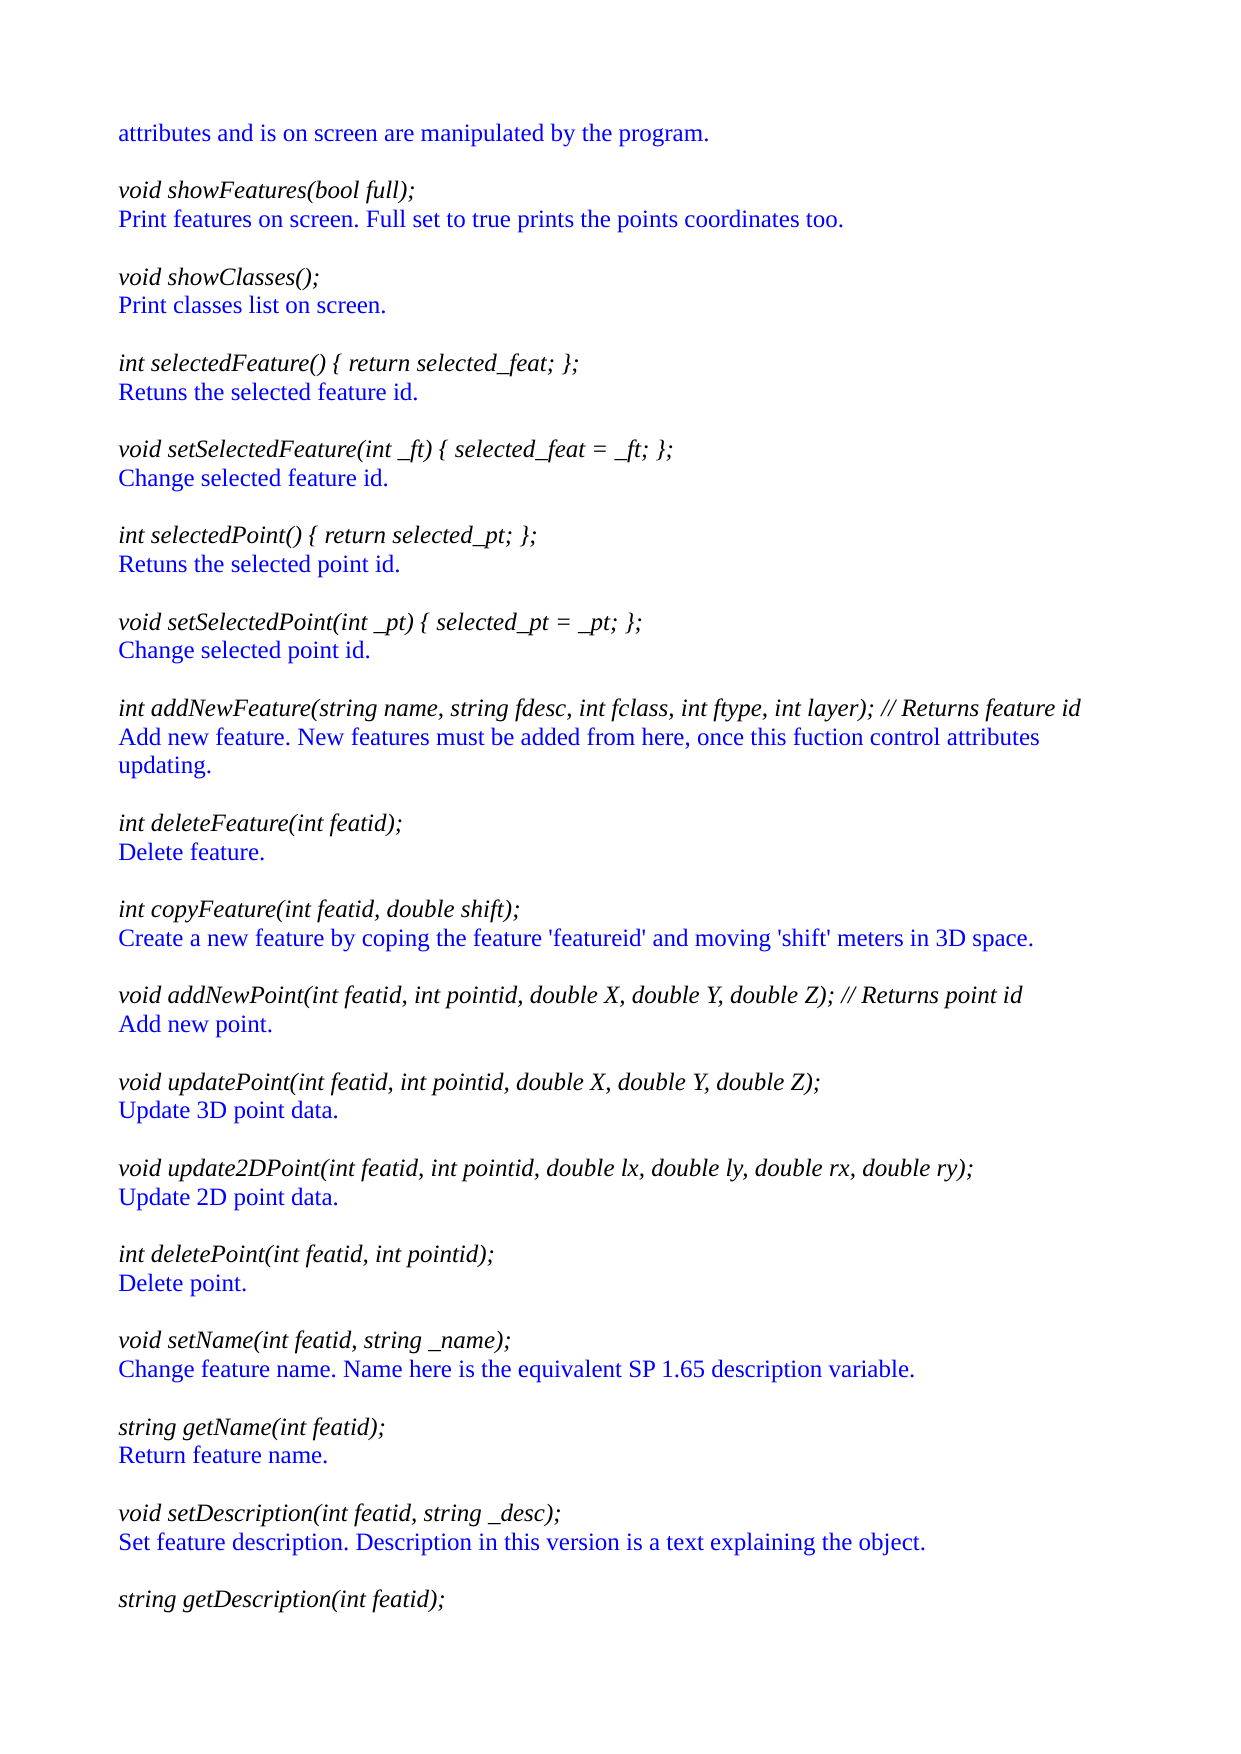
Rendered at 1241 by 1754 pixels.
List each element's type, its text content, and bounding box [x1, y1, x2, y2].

text Delete feature. [118, 837, 1122, 866]
text Change selected feature id. [118, 463, 1122, 492]
text int deletePoint(int featid, int pointid); [118, 1239, 1122, 1268]
text void showFeatures(bool full); [118, 176, 1122, 204]
text int copyFeature(int featid, double shift); [118, 894, 1122, 923]
text void setSelectedFeature(int _ft) { selected_feat = _ft; }; [118, 434, 1122, 463]
text Return feature name. [118, 1441, 1122, 1469]
text string getDescription(int featid); [118, 1584, 1122, 1613]
text int selectedPoint() { return selected_pt; }; [118, 521, 1122, 549]
text Retuns the selected point id. [118, 549, 1122, 578]
text int deleteFeature(int featid); [118, 808, 1122, 837]
text void setDescription(int featid, string _desc); [118, 1498, 1122, 1527]
text Delete point. [118, 1268, 1122, 1297]
text void setName(int featid, string _name); [118, 1326, 1122, 1354]
text Update 3D point data. [118, 1096, 1122, 1124]
text void update2DPoint(int featid, int pointid, double lx, double ly, double rx, double ry); [118, 1153, 1122, 1182]
text void addNewPoint(int featid, int pointid, double X, double Y, double Z); // Returns point id [118, 981, 1122, 1009]
text Update 2D point data. [118, 1182, 1122, 1211]
text string getName(int featid); [118, 1412, 1122, 1441]
text int selectedFeature() { return selected_feat; }; [118, 348, 1122, 377]
text Add new point. [118, 1009, 1122, 1038]
text Print classes list on screen. [118, 291, 1122, 319]
text int addNewFeature(string name, string fdesc, int fclass, int ftype, int layer); // Returns feature id [118, 693, 1122, 722]
text Print features on screen. Full set to true prints the points coordinates too. [118, 204, 1122, 233]
text Change feature name. Name here is the equivalent SP 1.65 description variable. [118, 1354, 1122, 1383]
text void showClasses(); [118, 262, 1122, 291]
text Create a new feature by coping the feature 'featureid' and moving 'shift' meters in 3D space. [118, 923, 1122, 952]
text void updatePoint(int featid, int pointid, double X, double Y, double Z); [118, 1067, 1122, 1096]
text attributes and is on screen are manipulated by the program. [118, 118, 1122, 147]
text Add new feature. New features must be added from here, once this fuction control attributes updating. [118, 722, 1122, 779]
text Retuns the selected feature id. [118, 377, 1122, 406]
text Change selected point id. [118, 636, 1122, 664]
text void setSelectedPoint(int _pt) { selected_pt = _pt; }; [118, 607, 1122, 636]
text Set feature description. Description in this version is a text explaining the object. [118, 1527, 1122, 1556]
